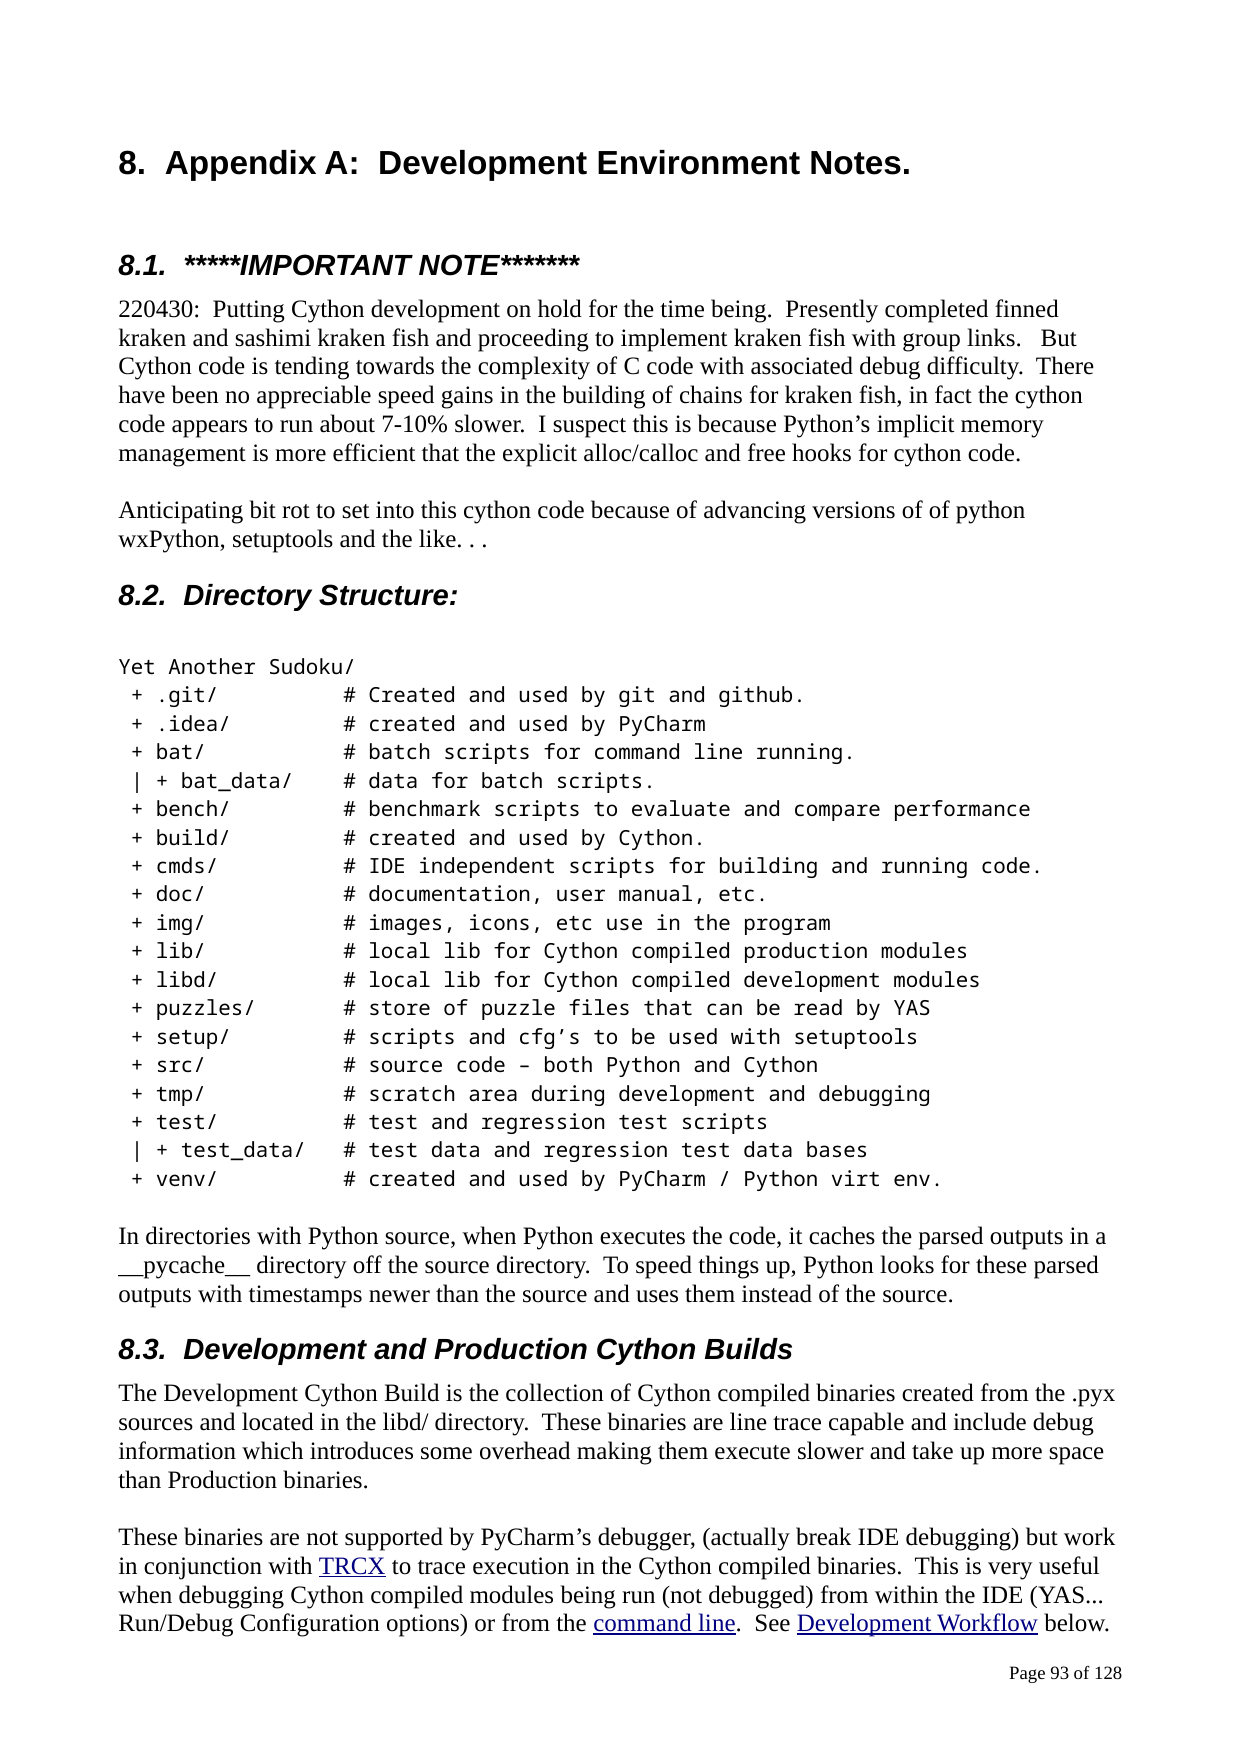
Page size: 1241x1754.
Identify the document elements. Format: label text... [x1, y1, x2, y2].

text + cmds/ # IDE independent scripts for building and running code. [118, 851, 1122, 879]
text + lib/ # local lib for Cython compiled production modules [118, 936, 1122, 965]
text + src/ # source code – both Python and Cython [118, 1050, 1122, 1079]
text 220430: Putting Cython development on hold for the time being. Presently completed finned kraken and sashimi kraken fish and proceeding to implement kraken fish with group links. But Cython code is tending towards the complexity of C code with associated debug difficulty. There have been no appreciable speed gains in the building of chains for kraken fish, in fact the cython code appears to run about 7-10% slower. I suspect this is because Python’s implicit memory management is more efficient that the explicit alloc/calloc and free hooks for cython code. [118, 294, 1122, 466]
text + img/ # images, icons, etc use in the program [118, 908, 1122, 936]
text + doc/ # documentation, user manual, etc. [118, 879, 1122, 908]
text These binaries are not supported by PyCharm’s debugger, (actually break IDE debugging) but work in conjunction with TRCX to trace execution in the Cython compiled binaries. This is very useful when debugging Cython compiled modules being run (not debugged) from within the IDE (YAS... Run/Debug Configuration options) or from the command line. See Development Workflow below. [118, 1522, 1122, 1637]
text + puzzles/ # store of puzzle files that can be read by YAS [118, 993, 1122, 1022]
text | + bat_data/ # data for batch scripts. [118, 766, 1122, 794]
text | + test_data/ # test data and regression test data bases [118, 1136, 1122, 1164]
text The Development Cython Build is the collection of Cython compiled binaries created from the .pyx sources and located in the libd/ directory. These binaries are line trace capable and include debug information which introduces some overhead making them execute slower and take up more space than Production binaries. [118, 1378, 1122, 1493]
text + .git/ # Created and used by git and github. [118, 681, 1122, 709]
text + bench/ # benchmark scripts to evaluate and compare performance [118, 794, 1122, 823]
subtitle Appendix A: Development Environment Notes. [118, 143, 1122, 182]
text + bat/ # batch scripts for command line running. [118, 737, 1122, 766]
text + tmp/ # scratch area during development and debugging [118, 1079, 1122, 1107]
subtitle *****IMPORTANT NOTE******* [118, 248, 1122, 281]
text + venv/ # created and used by PyCharm / Python virt env. [118, 1164, 1122, 1192]
text + setup/ # scripts and cfg’s to be used with setuptools [118, 1022, 1122, 1050]
text + build/ # created and used by Cython. [118, 823, 1122, 851]
subtitle Development and Production Cython Builds [118, 1332, 1122, 1366]
text + libd/ # local lib for Cython compiled development modules [118, 965, 1122, 993]
subtitle Directory Structure: [118, 578, 1122, 611]
text In directories with Python source, when Python executes the code, it caches the parsed outputs in a __pycache__ directory off the source directory. To speed things up, Python looks for these parsed outputs with timestamps newer than the source and uses them instead of the source. [118, 1221, 1122, 1307]
text + .idea/ # created and used by PyCharm [118, 709, 1122, 737]
text Anticipating bit rot to set into this cython code because of advancing versions of of python wxPython, setuptools and the like. . . [118, 495, 1122, 553]
text + test/ # test and regression test scripts [118, 1107, 1122, 1136]
text Yet Another Sudoku/ [118, 652, 1122, 681]
